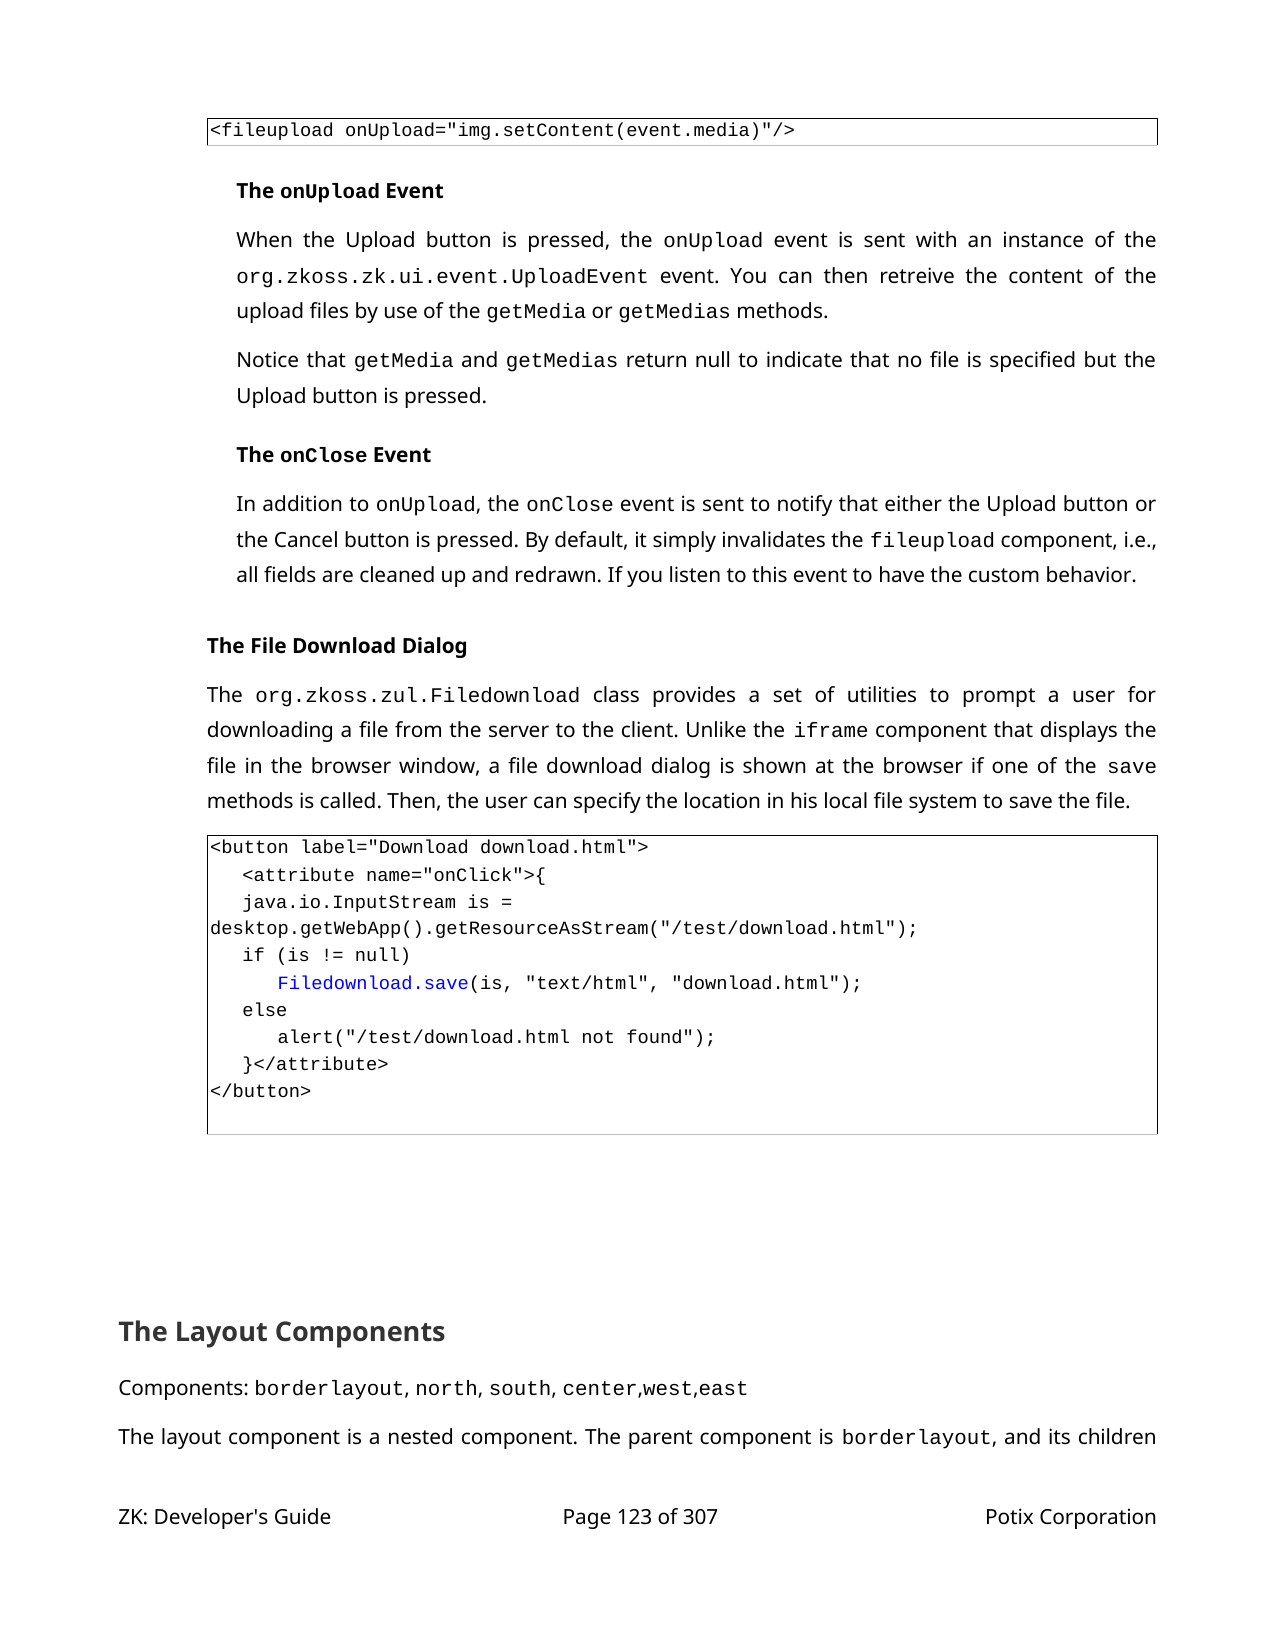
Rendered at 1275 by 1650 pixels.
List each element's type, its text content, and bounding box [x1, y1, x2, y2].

text </button> [208, 1079, 1157, 1103]
subtitle The File Download Dialog [207, 631, 1157, 659]
text In addition to onUpload, the onClose event is sent to notify that either the Upload button or the Cancel button is pressed. By default, it simply invalidates the fileupload component, i.e., all fields are cleaned up and redrawn. If you listen to this event to have the custom behavior. [236, 489, 1157, 588]
text Components: borderlayout, north, south, center,west,east [118, 1373, 1157, 1401]
text <attribute name="onClick">{ [208, 862, 1157, 887]
subtitle The Layout Components [118, 1312, 1157, 1349]
text The org.zkoss.zul.Filedownload class provides a set of utilities to prompt a user for downloading a file from the server to the client. Unlike the iframe component that displays the file in the browser window, a file download dialog is shown at the browser if one of the save methods is called. Then, the user can specify the location in his local file system to save the file. [207, 680, 1157, 814]
subtitle The onUpload Event [236, 176, 1157, 205]
text java.io.InputStream is = desktop.getWebApp().getResourceAsStream("/test/download.html"); [208, 889, 1157, 940]
text alert("/test/download.html not found"); [208, 1025, 1157, 1049]
text The layout component is a nested component. The parent component is borderlayout, and its children [118, 1422, 1157, 1450]
text Notice that getMedia and getMedias return null to indicate that no file is specified but the Upload button is pressed. [236, 346, 1157, 409]
text }</attribute> [208, 1052, 1157, 1076]
subtitle The onClose Event [236, 440, 1157, 468]
text Filedownload.save(is, "text/html", "download.html"); [208, 971, 1157, 995]
text else [208, 998, 1157, 1022]
text <fileupload onUpload="img.setContent(event.media)"/> [208, 119, 1157, 145]
text if (is != null) [208, 943, 1157, 968]
text When the Upload button is pressed, the onUpload event is sent with an instance of the org.zkoss.zk.ui.event.UploadEvent event. You can then retreive the content of the upload files by use of the getMedia or getMedias methods. [236, 225, 1157, 325]
text <button label="Download download.html"> [208, 836, 1157, 859]
